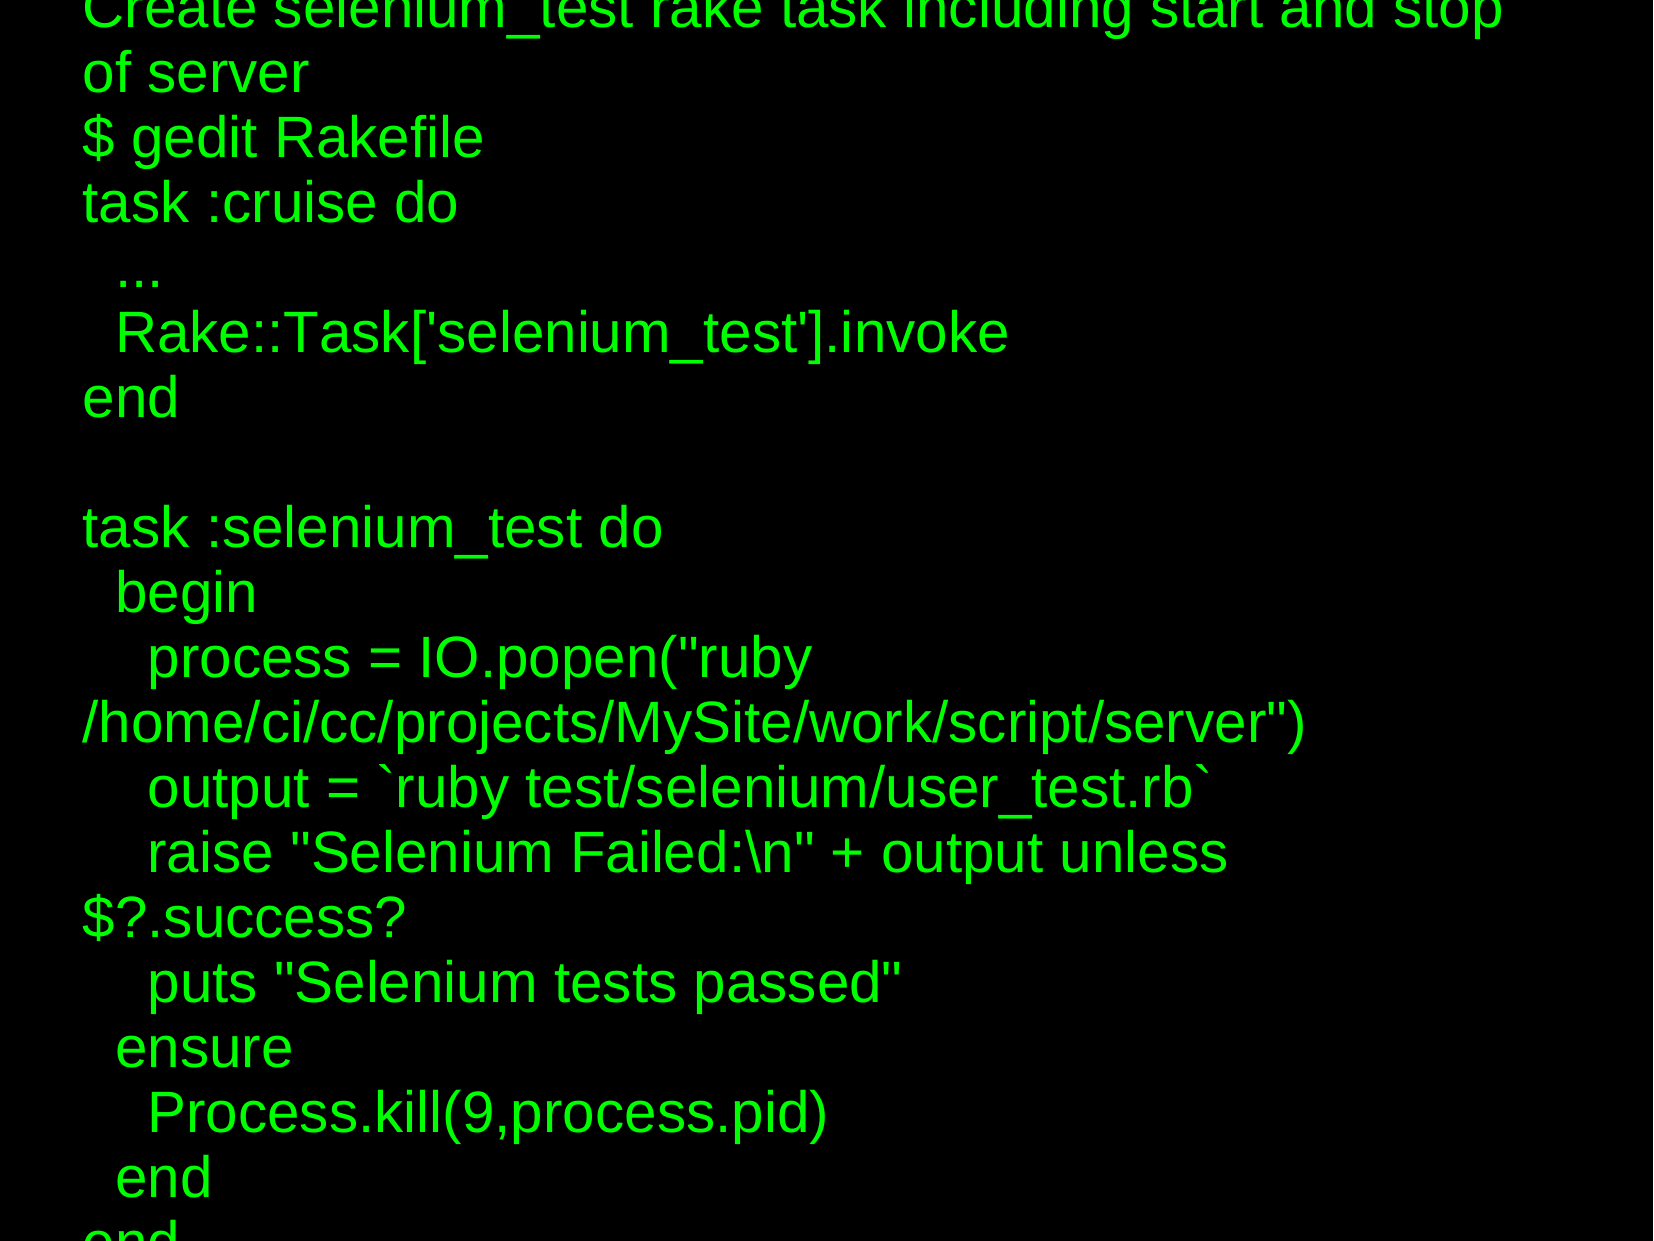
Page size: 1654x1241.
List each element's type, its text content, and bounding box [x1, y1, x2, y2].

title Create selenium_test rake task including start and stop of server $ gedit Rakefile task :cruise do ... Rake::Task['selenium_test'].invoke end task :selenium_test do begin process = IO.popen("ruby /home/ci/cc/projects/MySite/work/script/server") output = `ruby test/selenium/user_test.rb` raise "Selenium Failed:\n" + output unless $?.success? puts "Selenium tests passed" ensure Process.kill(9,process.pid) end end [82, 0, 1571, 1241]
